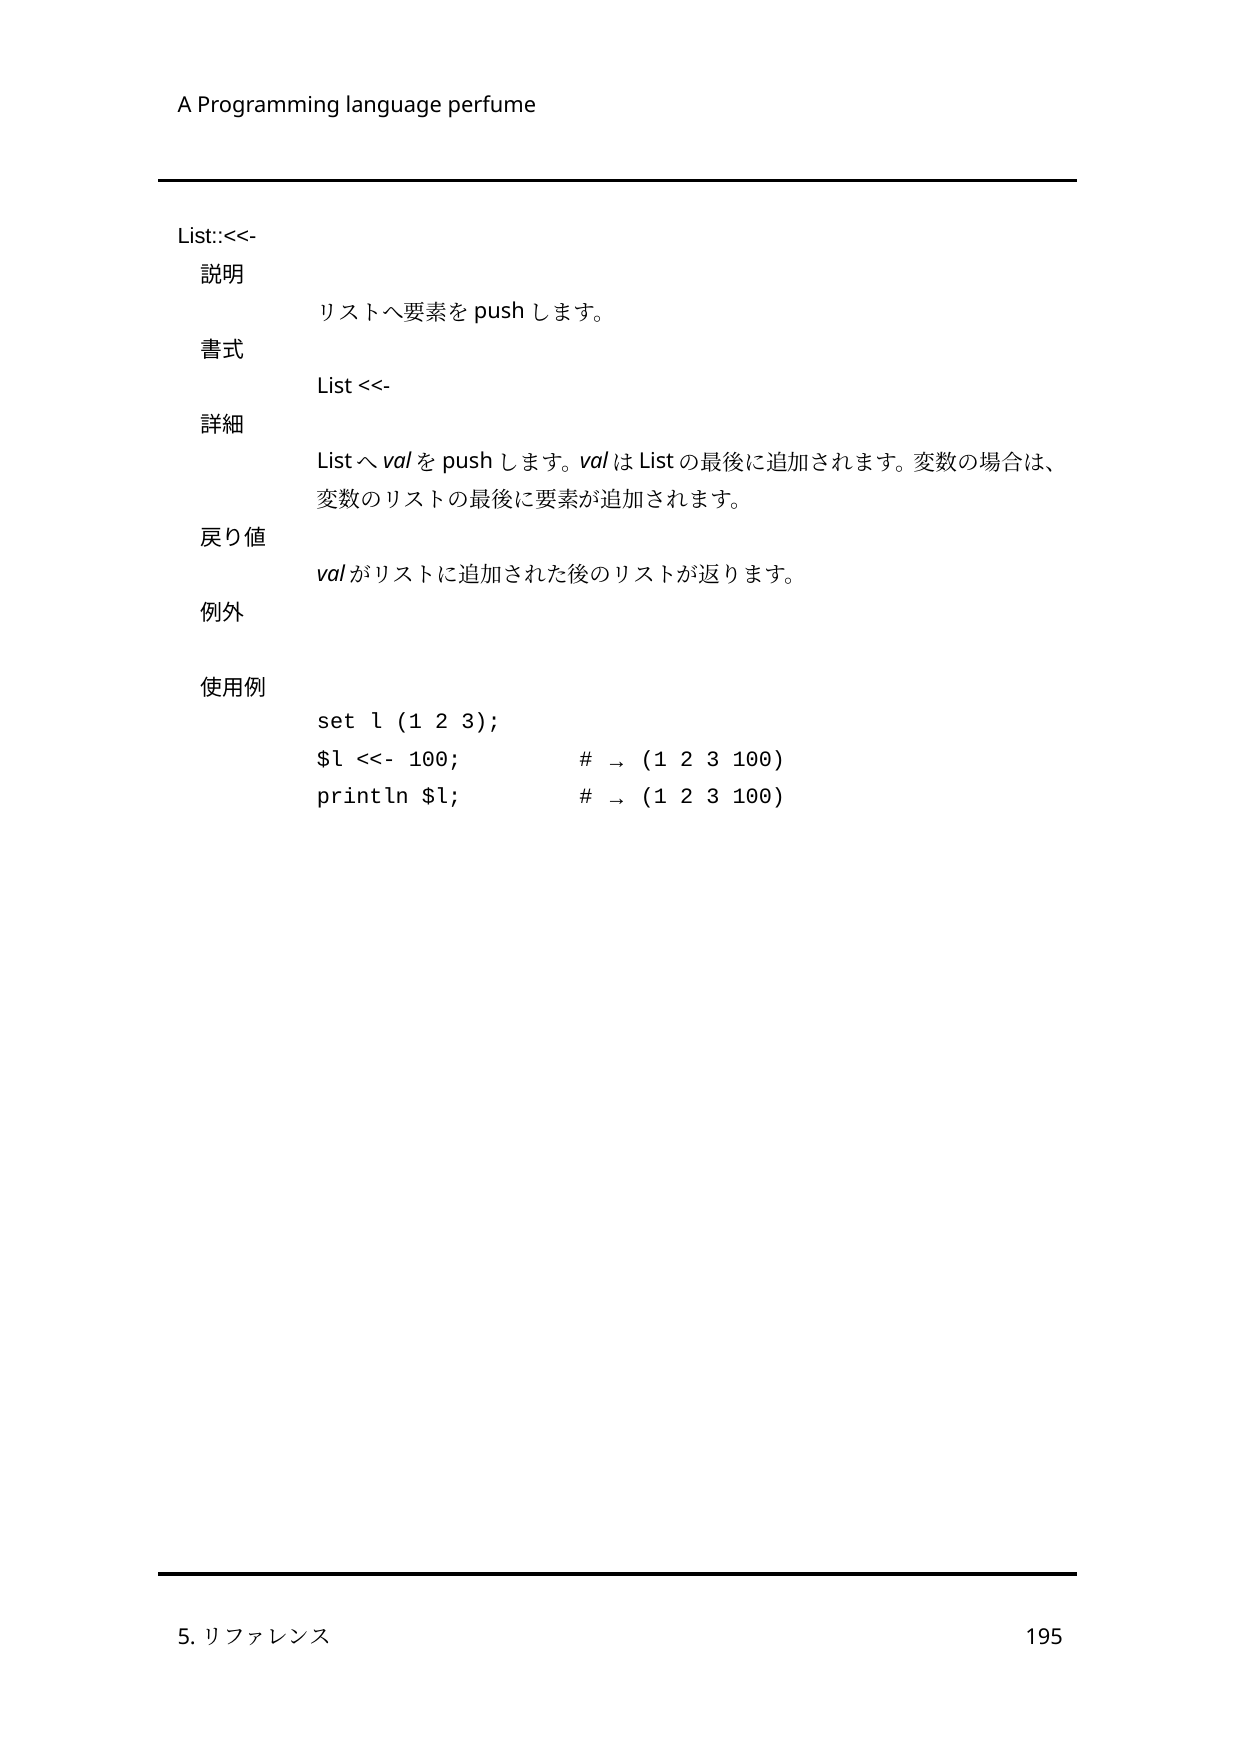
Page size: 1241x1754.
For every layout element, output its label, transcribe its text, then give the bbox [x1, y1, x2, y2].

table_cell 使用例 [200, 667, 317, 817]
table_cell [317, 592, 1063, 667]
table_header リストへ要素をpushします。 [317, 254, 1063, 329]
subtitle List::<<- [177, 217, 1063, 254]
table_cell 例外 [200, 592, 317, 667]
table_cell List <<- [317, 329, 1063, 404]
table_cell 戻り値 [200, 517, 317, 592]
table_cell Listへvalをpushします。valはListの最後に追加されます。変数の場合は、変数のリストの最後に要素が追加されます。 [317, 404, 1063, 517]
table_cell 書式 [200, 329, 317, 404]
table_cell set l (1 2 3); $l <<- 100; # → (1 2 3 100) println $l; # → (1 2 3 100) [317, 667, 1063, 817]
table_cell valがリストに追加された後のリストが返ります。 [317, 517, 1063, 592]
table_cell 詳細 [200, 404, 317, 517]
table_header 説明 [200, 254, 317, 329]
